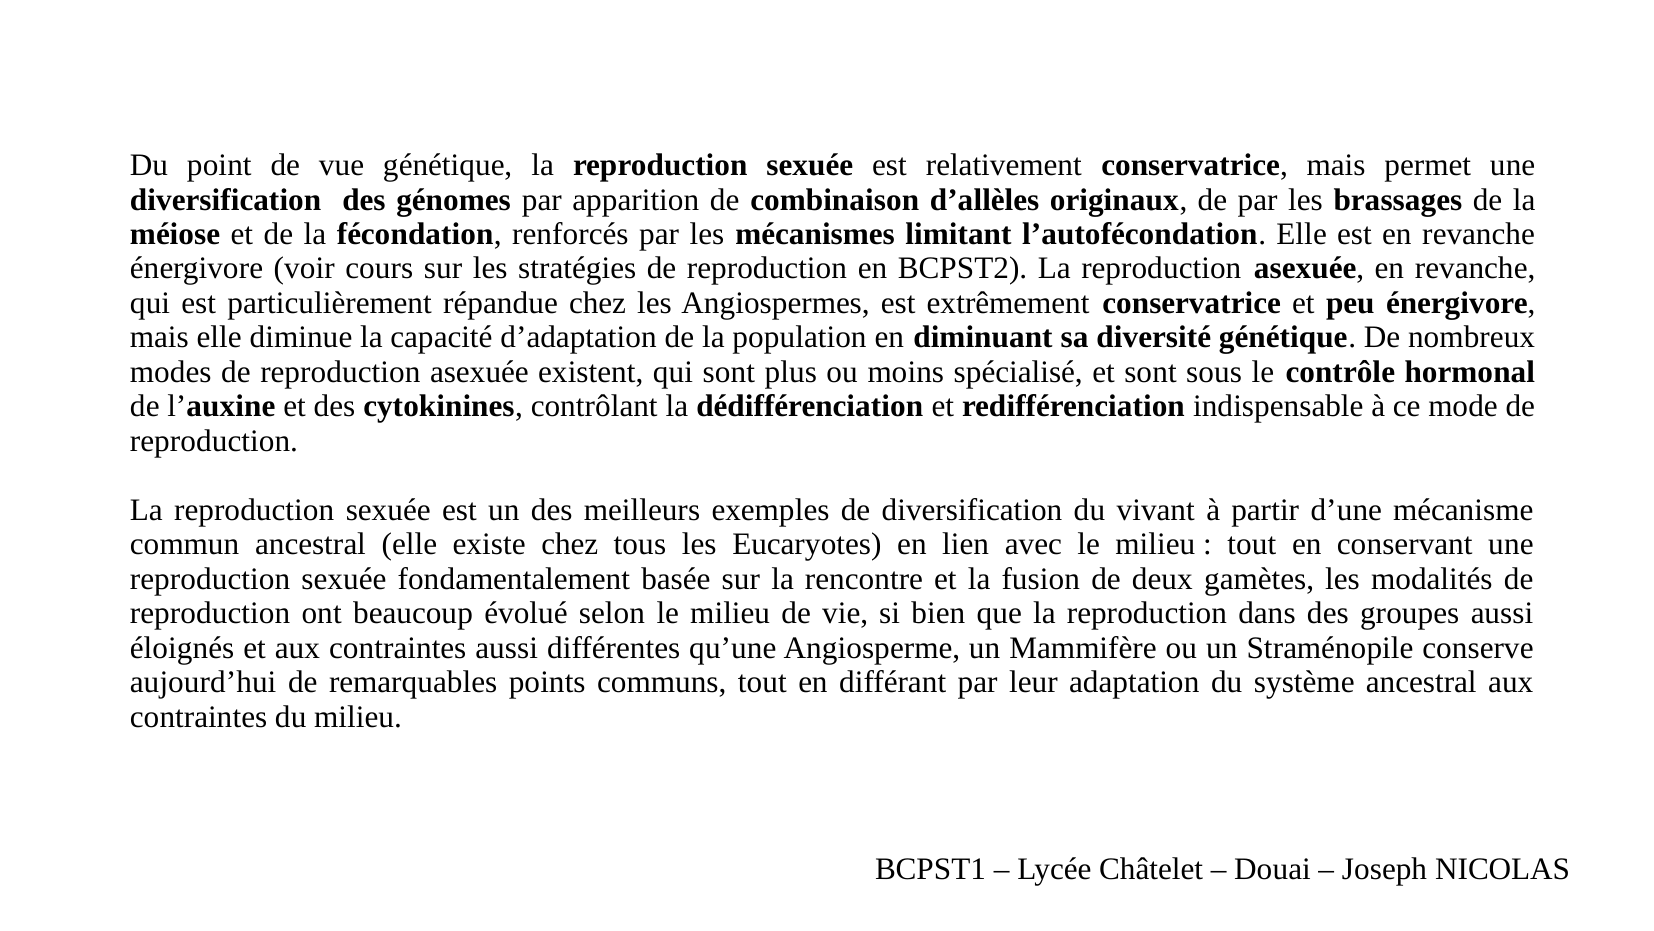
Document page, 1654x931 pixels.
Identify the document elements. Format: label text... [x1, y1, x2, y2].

text_box BCPST1 – Lycée Châtelet – Douai – Joseph NICOLAS [637, 832, 1571, 905]
text_box Du point de vue génétique, la reproduction sexuée est relativement conservatrice, mais permet une diversification des génomes par apparition de combinaison d’allèles originaux, de par les brassages de la méiose et de la fécondation, renforcés par les mécanismes limitant l’autofécondation. Elle est en revanche énergivore (voir cours sur les stratégies de reproduction en BCPST2). La reproduction asexuée, en revanche, qui est particulièrement répandue chez les Angiospermes, est extrêmement conservatrice et peu énergivore, mais elle diminue la capacité d’adaptation de la population en diminuant sa diversité génétique. De nombreux modes de reproduction asexuée existent, qui sont plus ou moins spécialisé, et sont sous le contrôle hormonal de l’auxine et des cytokinines, contrôlant la dédifférenciation et redifférenciation indispensable à ce mode de reproduction. La reproduction sexuée est un des meilleurs exemples de diversification du vivant à partir d’une mécanisme commun ancestral (elle existe chez tous les Eucaryotes) en lien avec le milieu : tout en conservant une reproduction sexuée fondamentalement basée sur la rencontre et la fusion de deux gamètes, les modalités de reproduction ont beaucoup évolué selon le milieu de vie, si bien que la reproduction dans des groupes aussi éloignés et aux contraintes aussi différentes qu’une Angiosperme, un Mammifère ou un Straménopile conserve aujourd’hui de remarquables points communs, tout en différant par leur adaptation du système ancestral aux contraintes du milieu. [129, 147, 1536, 735]
